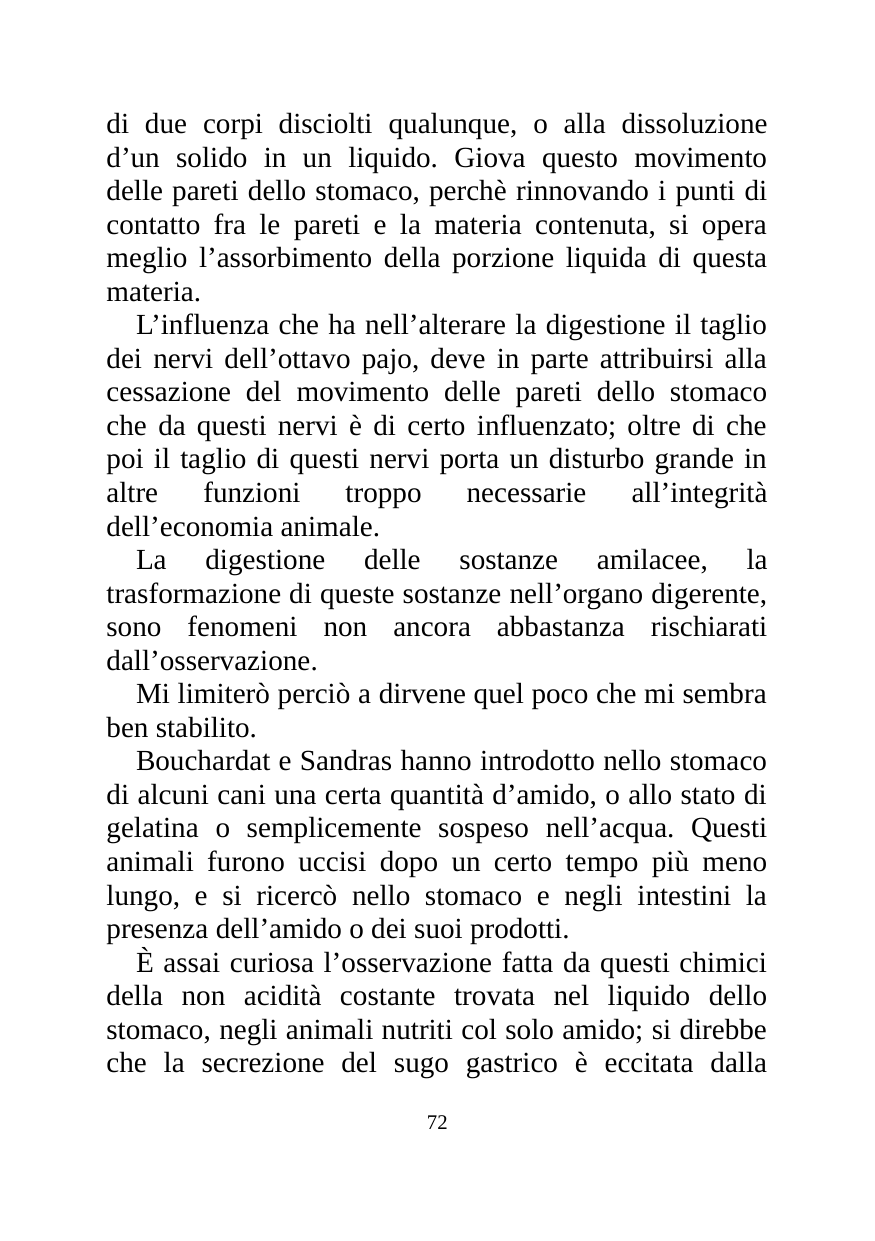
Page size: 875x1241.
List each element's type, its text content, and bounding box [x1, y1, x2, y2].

text Mi limiterò perciò a dirvene quel poco che mi sembra ben stabilito. [106, 676, 768, 743]
text È assai curiosa l’osservazione fatta da questi chimici della non acidità costante trovata nel liquido dello stomaco, negli animali nutriti col solo amido; si direbbe che la secrezione del sugo gastrico è eccitata dalla [106, 945, 768, 1079]
text di due corpi disciolti qualunque, o alla dissoluzione d’un solido in un liquido. Giova questo movimento delle pareti dello stomaco, perchè rinnovando i punti di contatto fra le pareti e la materia contenuta, si opera meglio l’assorbimento della porzione liquida di questa materia. [106, 106, 768, 307]
text L’influenza che ha nell’alterare la digestione il taglio dei nervi dell’ottavo pajo, deve in parte attribuirsi alla cessazione del movimento delle pareti dello stomaco che da questi nervi è di certo influenzato; oltre di che poi il taglio di questi nervi porta un disturbo grande in altre funzioni troppo necessarie all’integrità dell’economia animale. [106, 307, 768, 542]
text La digestione delle sostanze amilacee, la trasformazione di queste sostanze nell’organo digerente, sono fenomeni non ancora abbastanza rischiarati dall’osservazione. [106, 542, 768, 676]
text Bouchardat e Sandras hanno introdotto nello stomaco di alcuni cani una certa quantità d’amido, o allo stato di gelatina o semplicemente sospeso nell’acqua. Questi animali furono uccisi dopo un certo tempo più meno lungo, e si ricercò nello stomaco e negli intestini la presenza dell’amido o dei suoi prodotti. [106, 743, 768, 945]
